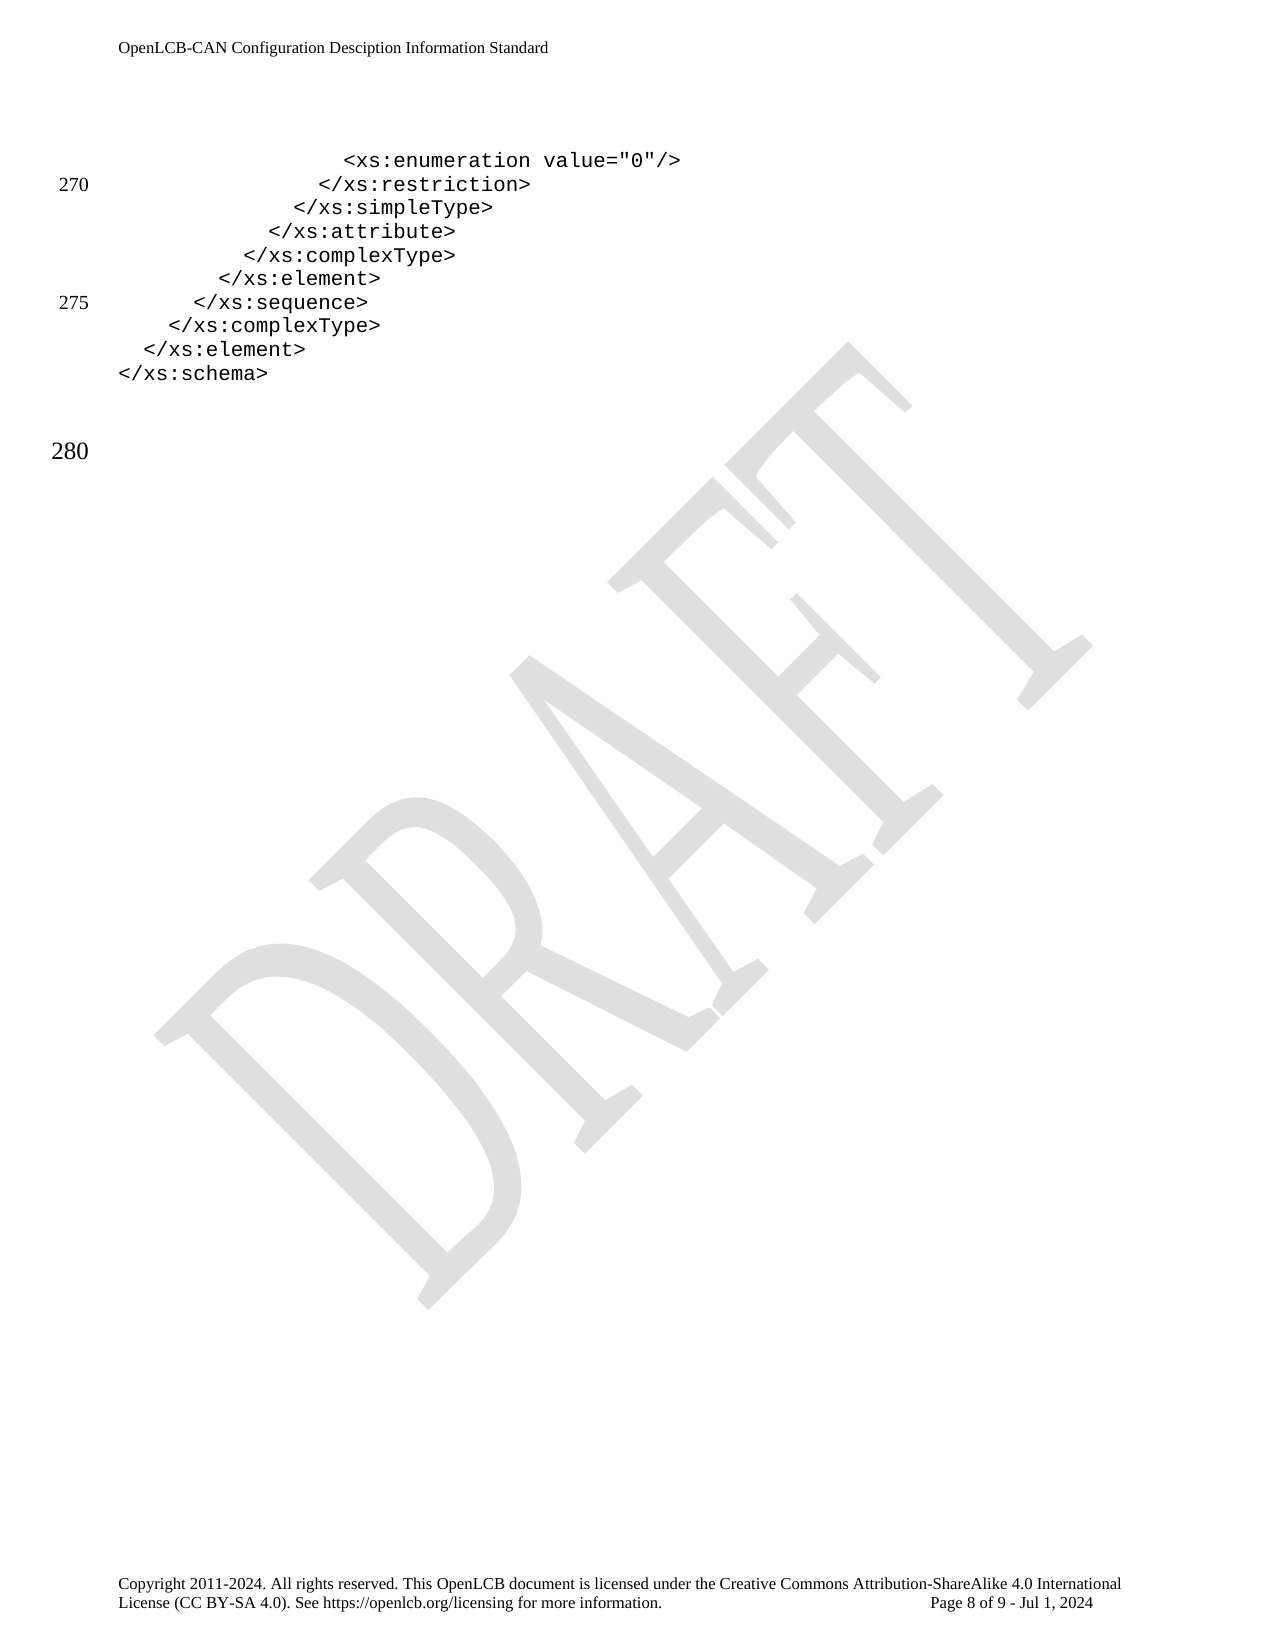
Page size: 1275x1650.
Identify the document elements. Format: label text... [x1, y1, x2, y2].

text </xs:attribute> [118, 221, 1157, 244]
text [843, 374, 873, 386]
text </xs:complexType> [118, 316, 1157, 339]
text </xs:element> [118, 339, 1157, 363]
text </xs:sequence> [118, 292, 1157, 316]
text </xs:simpleType> [118, 197, 1157, 221]
text </xs:element> [118, 268, 1157, 292]
text </xs:restriction> [118, 174, 1157, 197]
text [871, 363, 1157, 386]
text </xs:complexType> [118, 244, 1157, 268]
text <xs:enumeration value="0"/> [118, 150, 1157, 174]
text </xs:schema> [118, 363, 825, 386]
